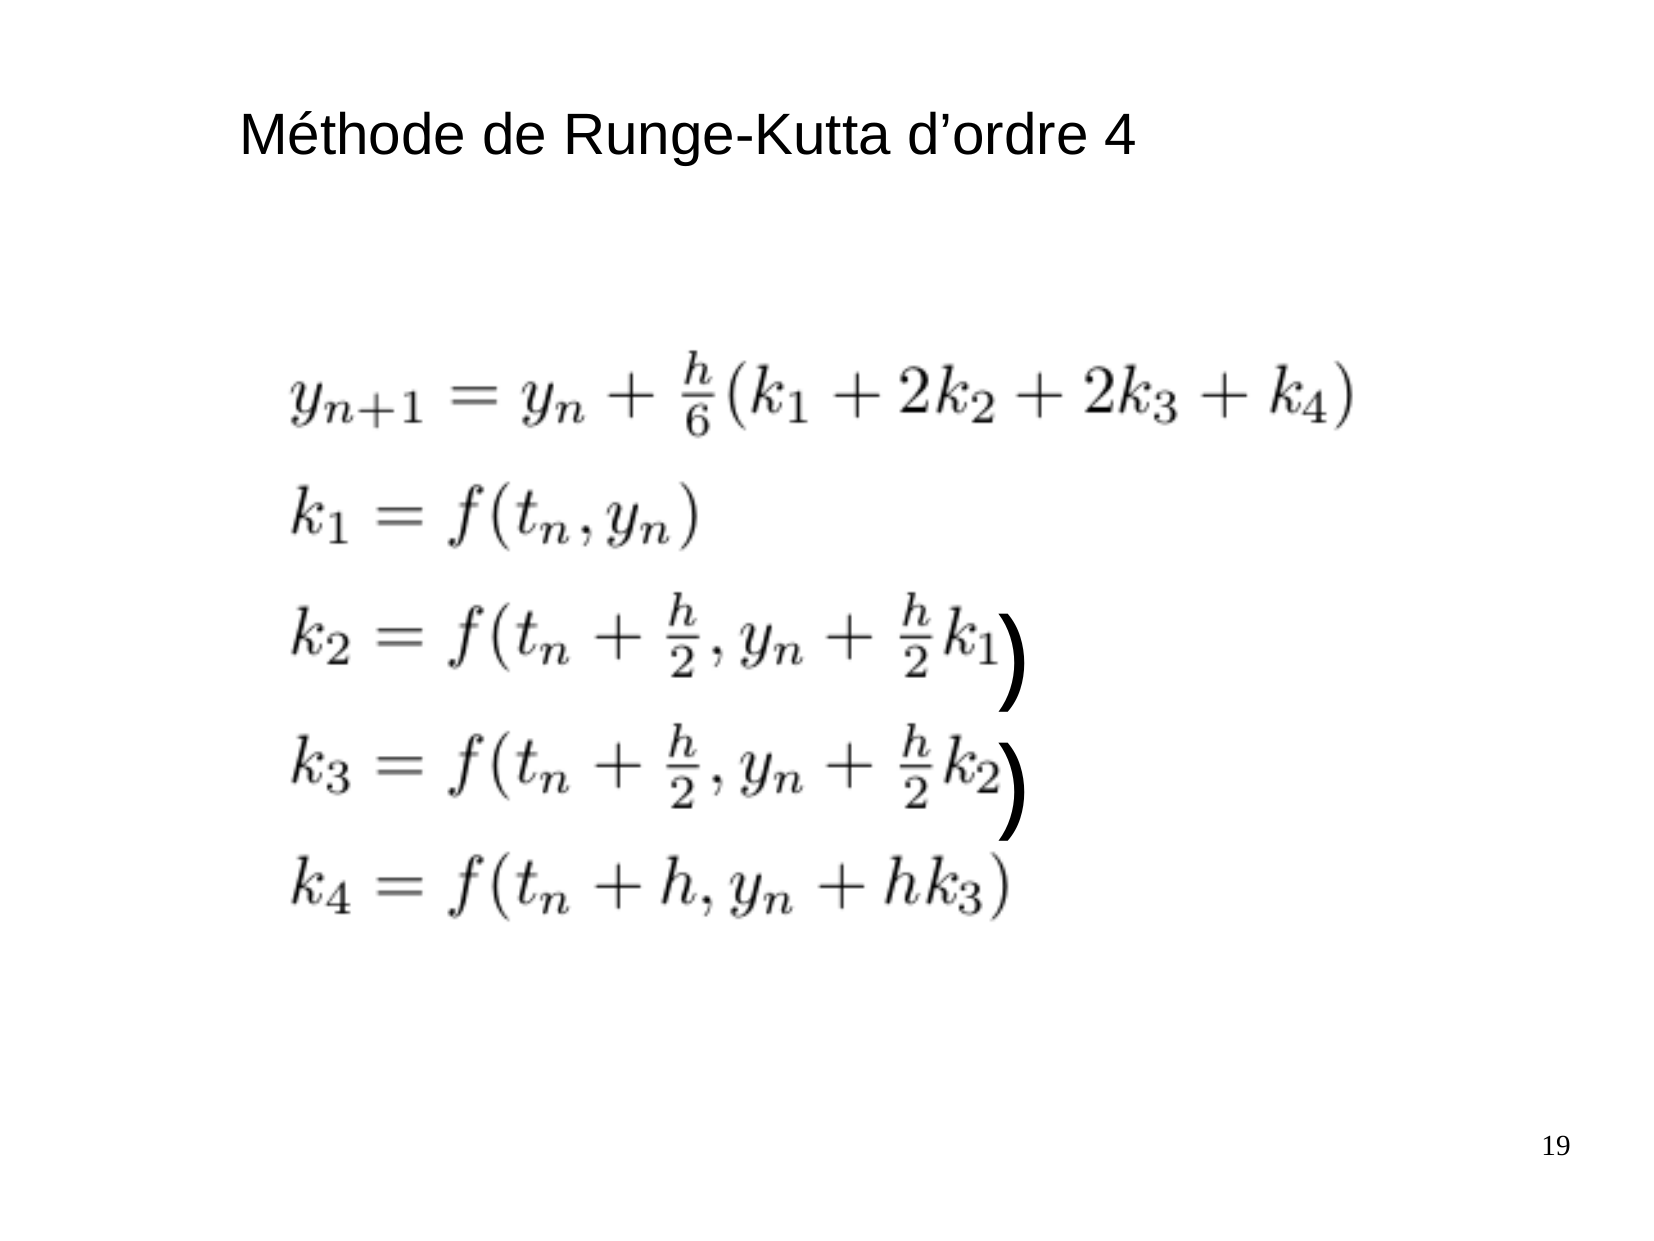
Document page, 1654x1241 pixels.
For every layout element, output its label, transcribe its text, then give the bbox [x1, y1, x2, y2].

text_box ) [980, 695, 1063, 842]
picture [238, 318, 1394, 971]
text_box Méthode de Runge-Kutta d’ordre 4 [224, 94, 1371, 175]
text_box ) [980, 566, 1134, 713]
